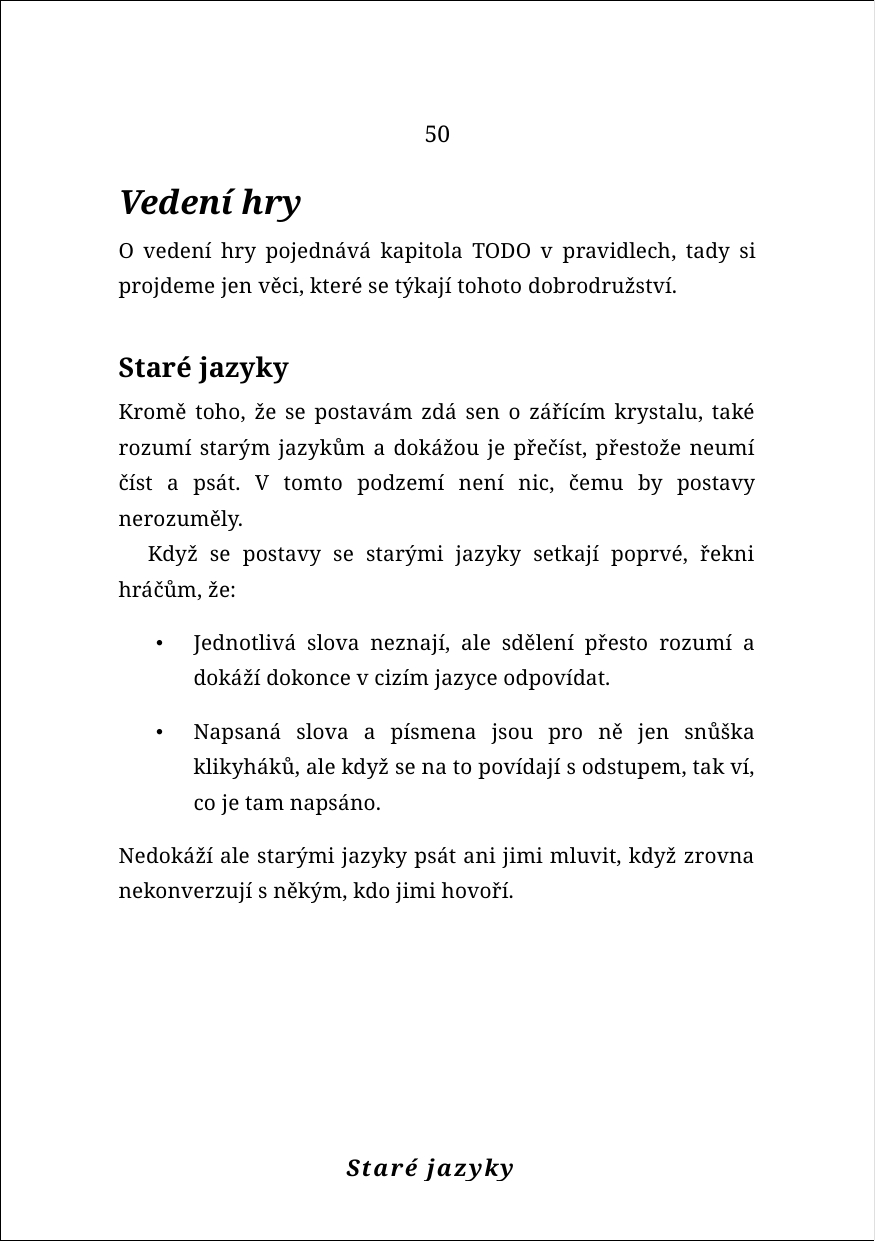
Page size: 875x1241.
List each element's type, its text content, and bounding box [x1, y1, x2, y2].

text O⁠ vedení hry pojednává kapitola TODO v⁠ pravidlech, tady si projdeme jen věci, které se týkají tohoto dobrodružství. [118, 236, 756, 300]
subtitle Staré jazyky [118, 348, 756, 385]
subtitle Vedení hry [118, 179, 756, 224]
list Napsaná slova a písmena jsou pro ně jen snůška klikyháků, ale když se na to povídají s odstupem, tak ví, co je tam napsáno. [156, 717, 756, 816]
list Jednotlivá slova neznají, ale sdělení přesto rozumí a dokáží dokonce v cizím jazyce odpovídat. [156, 628, 756, 692]
text Nedokáží ale starými jazyky psát ani jimi mluvit, když zrovna nekonverzují s někým, kdo jimi hovoří. [118, 841, 756, 905]
text Kromě toho, že se postavám zdá sen o zářícím krystalu, také rozumí starým jazykům a dokážou je přečíst, přestože neumí číst a⁠ psát. V⁠ tomto podzemí není nic, čemu by postavy nerozuměly. Když se postavy se starými jazyky setkají poprvé, řekni hráčům, že: [118, 397, 756, 603]
